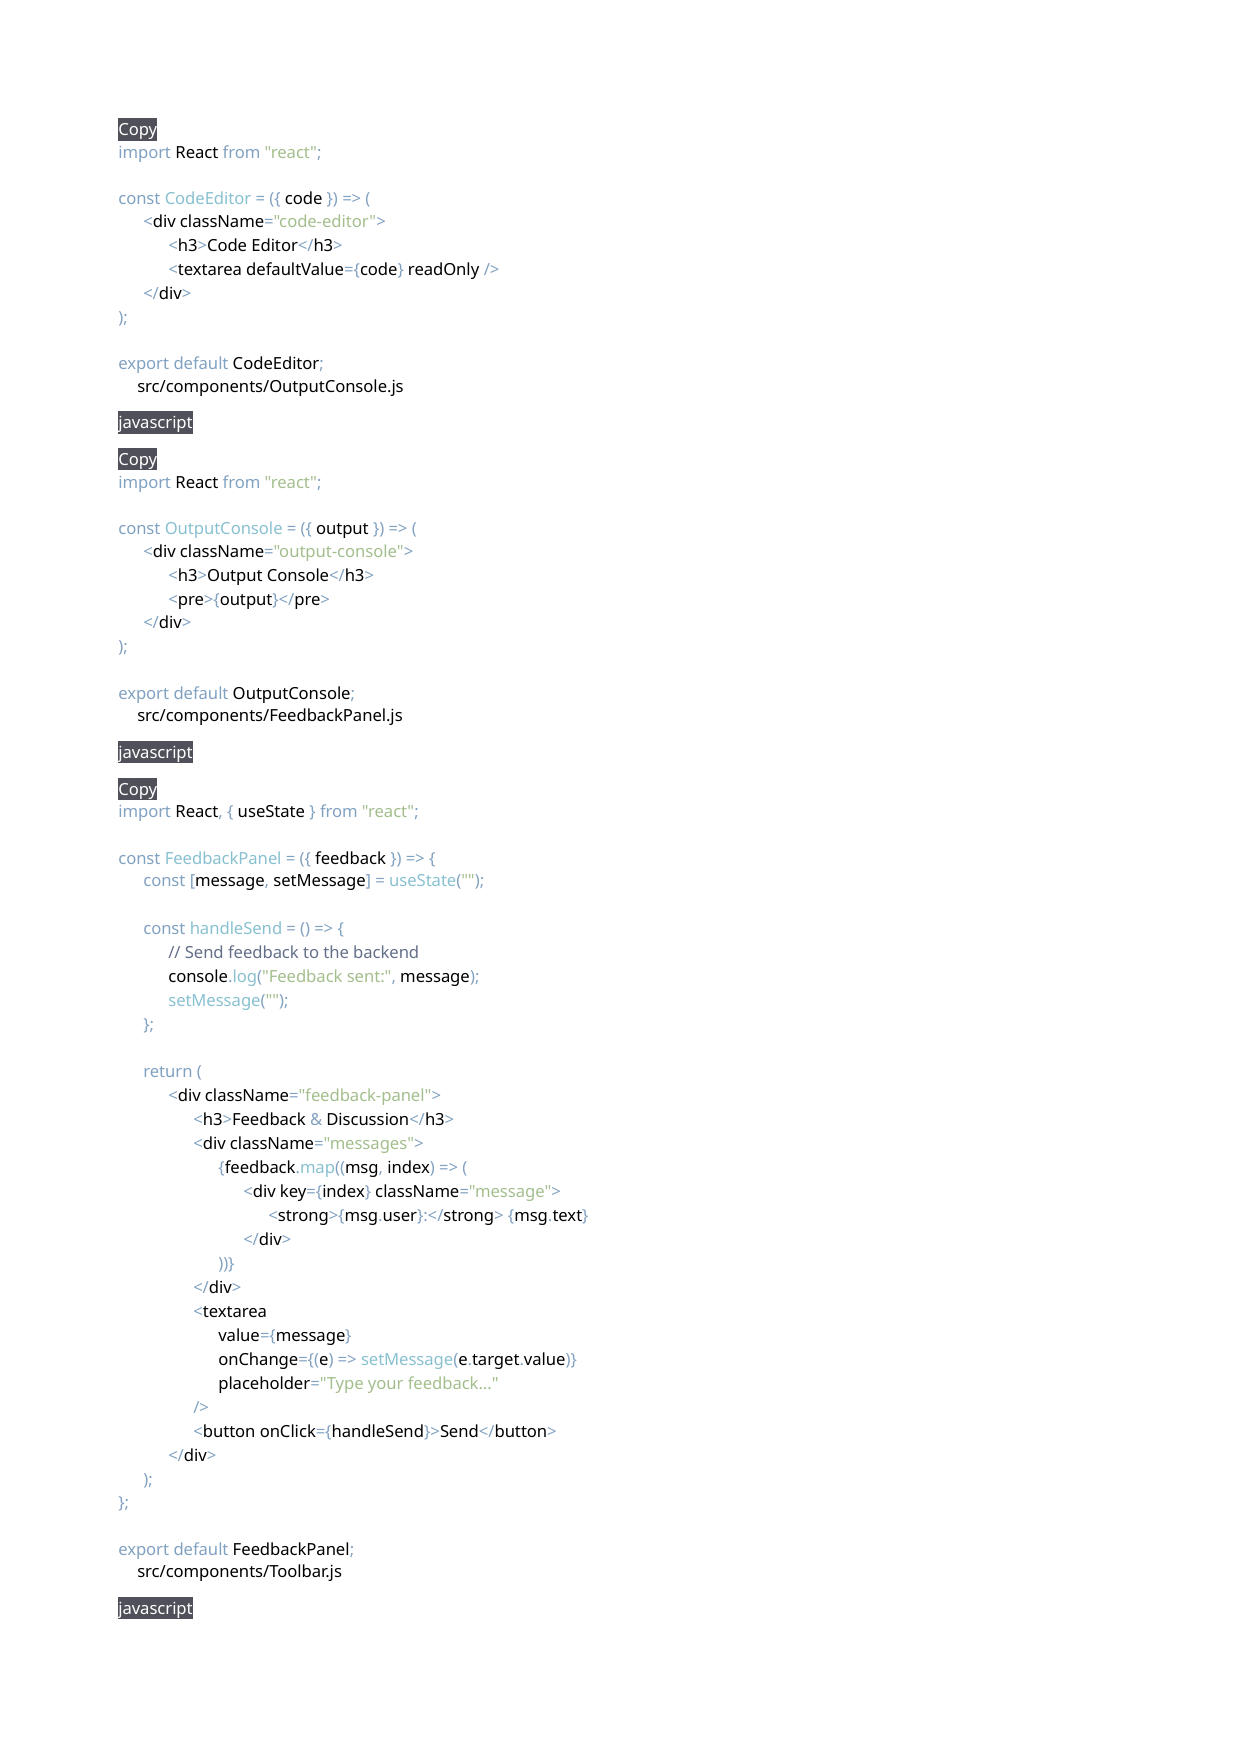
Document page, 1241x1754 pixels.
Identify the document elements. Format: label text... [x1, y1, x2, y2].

text javascript [118, 411, 1122, 434]
text export default CodeEditor; [118, 352, 1122, 374]
text <div className="messages"> [118, 1132, 1122, 1156]
text javascript [118, 741, 1122, 763]
text </div> [118, 1276, 1122, 1299]
text export default FeedbackPanel; [118, 1537, 1122, 1560]
text Copy [118, 777, 1122, 800]
text const [message, setMessage] = useState(""); [118, 869, 1122, 893]
text }; [118, 1491, 1122, 1514]
text ); [118, 635, 1122, 658]
text console.log("Feedback sent:", message); [118, 964, 1122, 988]
text ); [118, 305, 1122, 328]
text const CodeEditor = ({ code }) => ( [118, 187, 1122, 209]
text <div className="feedback-panel"> [118, 1084, 1122, 1108]
text <div className="output-console"> [118, 539, 1122, 563]
text }; [118, 1012, 1122, 1036]
text placeholder="Type your feedback..." [118, 1371, 1122, 1395]
text javascript [118, 1597, 1122, 1619]
text <h3>Code Editor</h3> [118, 233, 1122, 257]
text </div> [118, 1228, 1122, 1252]
text /> [118, 1395, 1122, 1419]
text onChange={(e) => setMessage(e.target.value)} [118, 1347, 1122, 1371]
text // Send feedback to the backend [118, 941, 1122, 964]
text const OutputConsole = ({ output }) => ( [118, 517, 1122, 539]
text import React from "react"; [118, 141, 1122, 163]
text </div> [118, 281, 1122, 305]
text <h3>Feedback & Discussion</h3> [118, 1108, 1122, 1132]
text const FeedbackPanel = ({ feedback }) => { [118, 846, 1122, 869]
text <pre>{output}</pre> [118, 587, 1122, 611]
subtitle src/components/Toolbar.js [137, 1560, 1122, 1583]
text value={message} [118, 1323, 1122, 1347]
text </div> [118, 611, 1122, 635]
text setMessage(""); [118, 988, 1122, 1012]
text ) [201, 994, 205, 1006]
text Copy [118, 448, 1122, 470]
text <button onClick={handleSend}>Send</button> [118, 1419, 1122, 1443]
text ); [118, 1467, 1122, 1491]
subtitle src/components/FeedbackPanel.js [137, 704, 1122, 727]
text const handleSend = () => { [118, 917, 1122, 941]
text </div> [118, 1443, 1122, 1467]
text import React from "react"; [118, 470, 1122, 493]
text export default OutputConsole; [118, 681, 1122, 704]
text {feedback.map((msg, index) => ( [118, 1156, 1122, 1180]
text return ( [118, 1060, 1122, 1084]
text <div key={index} className="message"> [118, 1180, 1122, 1204]
text <div className="code-editor"> [118, 209, 1122, 233]
text Copy [118, 118, 1122, 141]
text <textarea defaultValue={code} readOnly /> [118, 257, 1122, 281]
text ))} [118, 1252, 1122, 1276]
text <h3>Output Console</h3> [118, 563, 1122, 587]
text <textarea [118, 1299, 1122, 1323]
text import React, { useState } from "react"; [118, 800, 1122, 823]
subtitle src/components/OutputConsole.js [137, 374, 1122, 397]
text <strong>{msg.user}:</strong> {msg.text} [118, 1204, 1122, 1228]
